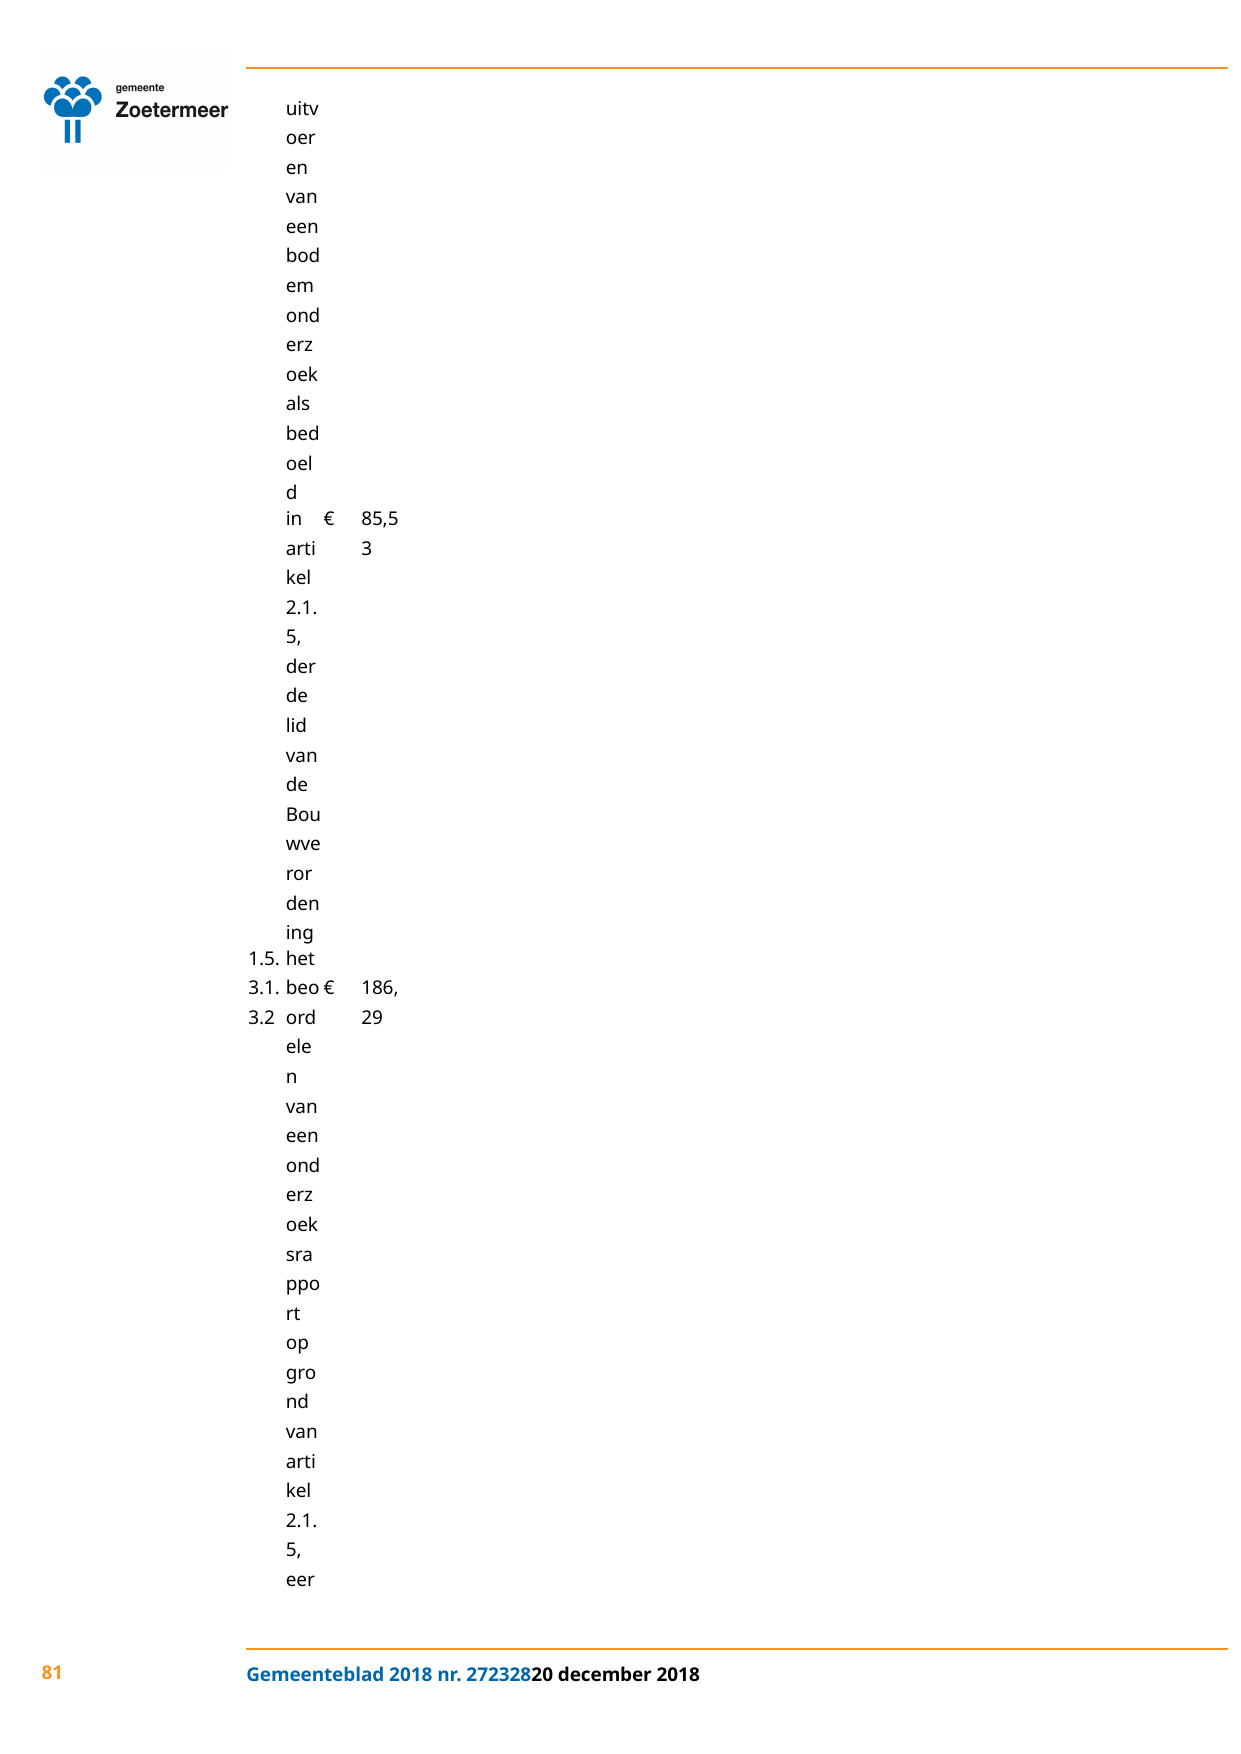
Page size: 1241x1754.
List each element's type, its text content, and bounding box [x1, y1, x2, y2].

table_cell 186,29 [361, 945, 398, 1592]
table_cell € [323, 505, 361, 945]
table_cell 1.5.3.1.3.2 [248, 945, 286, 1592]
table_cell [361, 95, 398, 505]
table_cell [323, 95, 361, 505]
table_cell [248, 95, 286, 505]
table_cell 85,53 [361, 505, 398, 945]
picture [41, 47, 231, 172]
table_cell het beoordelen van een onderzoeksrapport op grond van artikel 2.1.5, eer [286, 945, 323, 1592]
table_cell [248, 505, 286, 945]
table_cell € [323, 945, 361, 1592]
table_cell uitvoeren van een bodemonderzoek als bedoeld [286, 95, 323, 505]
table_cell in artikel 2.1.5, derde lid van de Bouwverordening [286, 505, 323, 945]
